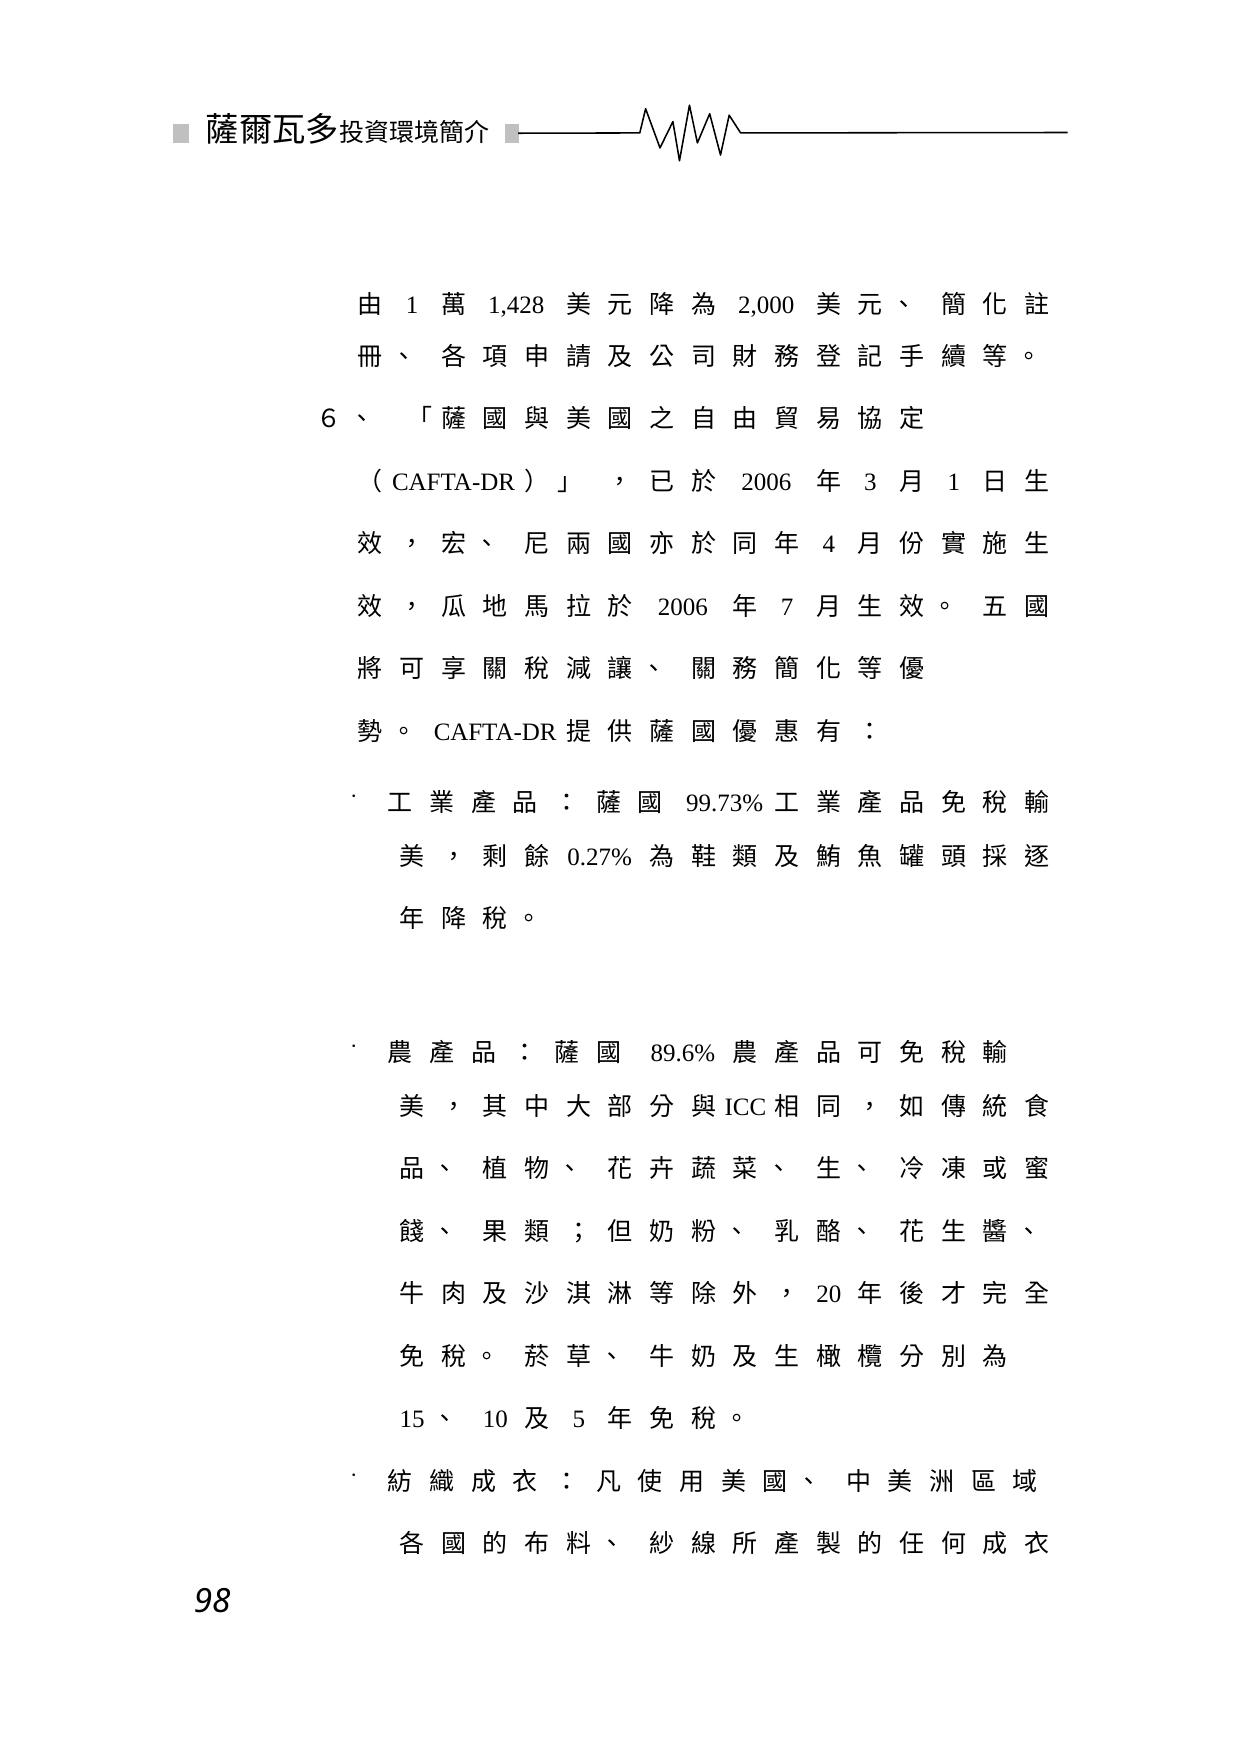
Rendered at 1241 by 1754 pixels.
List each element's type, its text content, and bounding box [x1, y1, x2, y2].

text ６、「薩國與美國之自由貿易協定（CAFTA-DR）」，已於2006年3月1日生效，宏、尼兩國亦於同年4月份實施生效，瓜地馬拉於2006年7月生效。五國將可享關稅減讓、關務簡化等優勢。CAFTA-DR提供薩國優惠有： [281, 375, 1058, 750]
text ˙ 工業產品：薩國99.73%工業產品免稅輸美，剩餘0.27%為鞋類及鮪魚罐頭採逐年降稅。 [330, 750, 1058, 938]
text 由1萬1,428美元降為2,000美元、簡化註冊、各項申請及公司財務登記手續等。 [281, 250, 1058, 375]
text ˙ 農產品：薩國89.6%農產品可免稅輸美，其中大部分與ICC相同，如傳統食品、植物、花卉蔬菜、生、冷凍或蜜餞、果類；但奶粉、乳酪、花生醬、牛肉及沙淇淋等除外，20年後才完全免稅。菸草、牛奶及生橄欖分別為15、10及5年免稅。 [330, 1000, 1058, 1438]
text ˙ 紡織成衣：凡使用美國、中美洲區域各國的布料、紗線所產製的任何成衣 [330, 1438, 1058, 1563]
